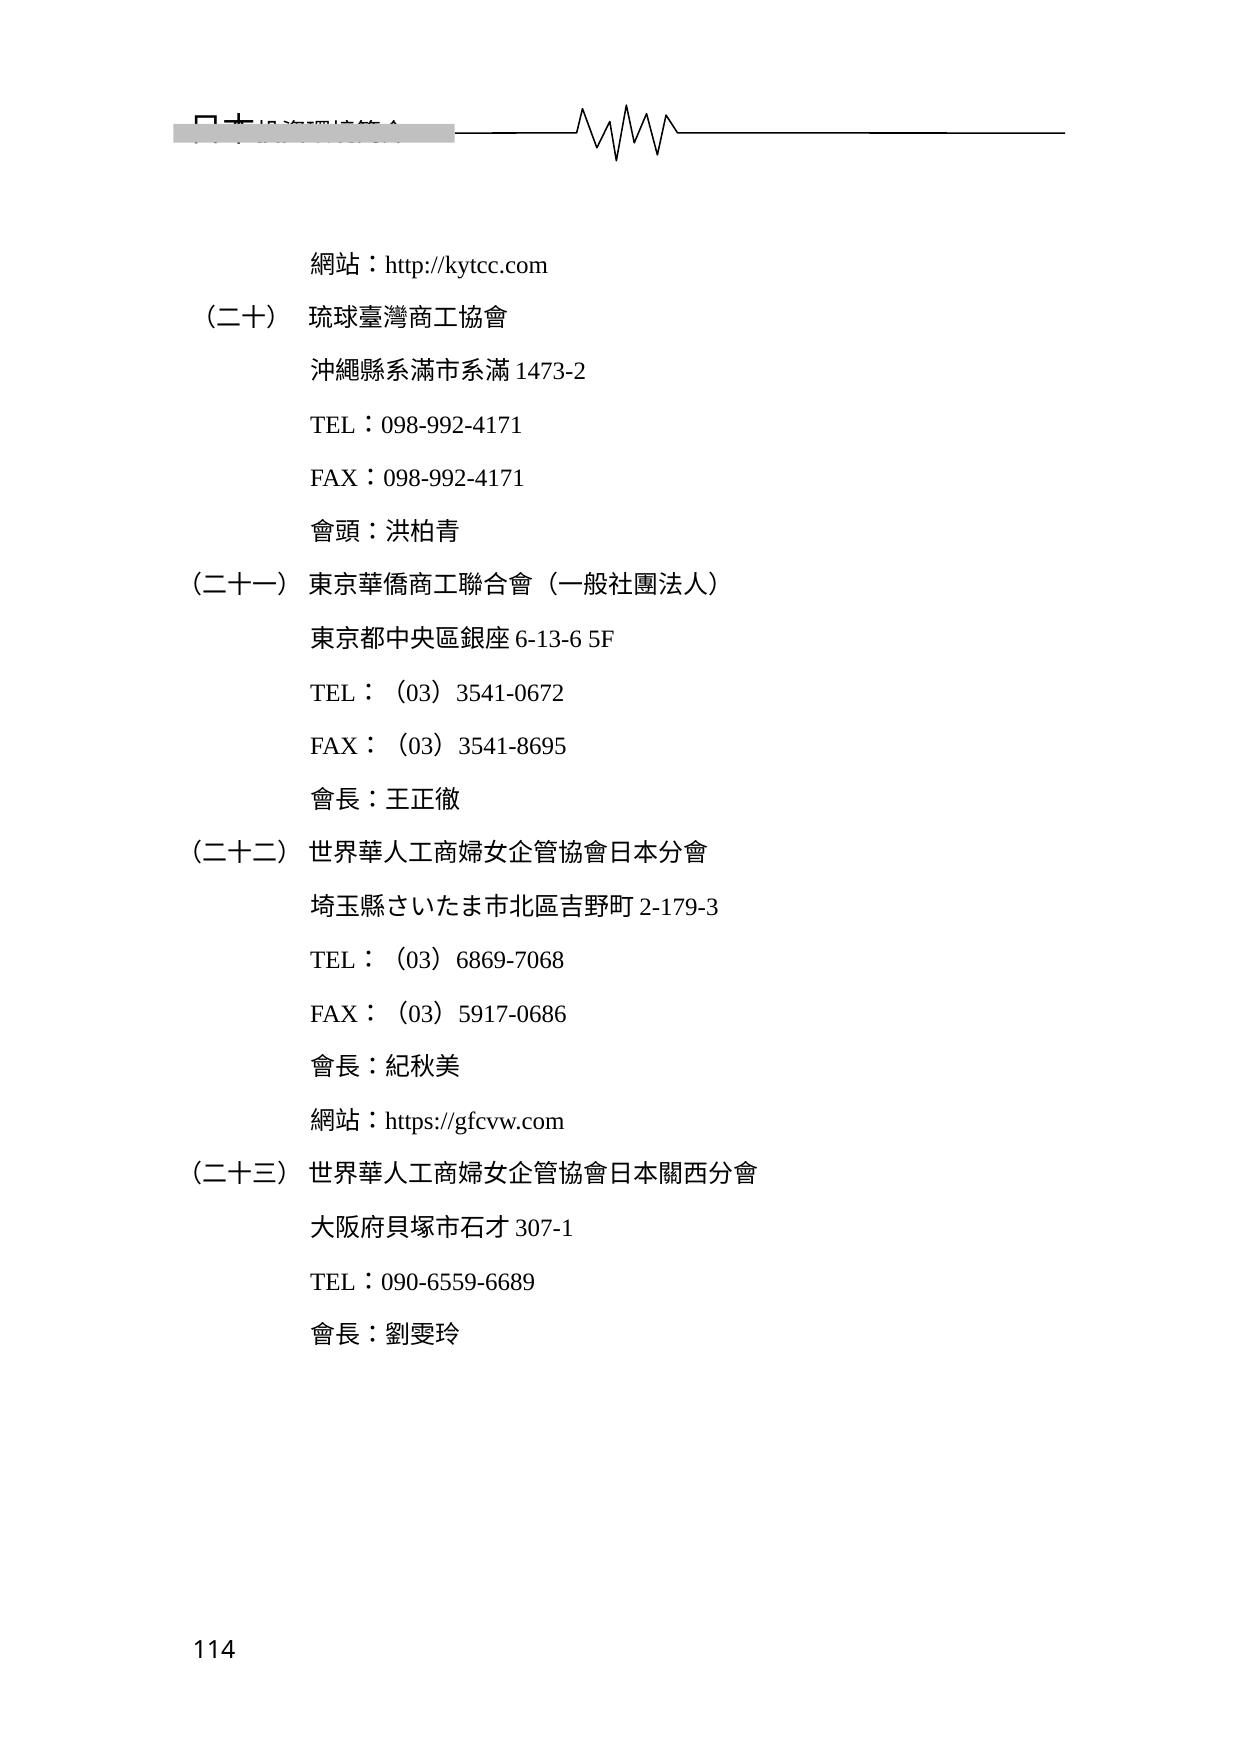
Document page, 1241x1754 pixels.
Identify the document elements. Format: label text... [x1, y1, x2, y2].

text TEL：（03）6869-7068 [202, 932, 1063, 986]
list 東京華僑商工聯合會（一般社團法人） [177, 557, 1063, 611]
text FAX：（03）3541-8695 [202, 718, 1063, 772]
text 網站：https://gfcvw.com [202, 1093, 1063, 1146]
text 大阪府貝塚市石才307-1 [202, 1200, 1063, 1253]
list 世界華人工商婦女企管協會日本分會 [177, 825, 1063, 879]
text 會長：王正徹 [202, 772, 1063, 825]
text TEL：090-6559-6689 [202, 1253, 1063, 1307]
list 琉球臺灣商工協會 [191, 290, 1063, 343]
text 會頭：洪柏青 [202, 504, 1063, 557]
text TEL：098-992-4171 [202, 397, 1063, 450]
text FAX：098-992-4171 [202, 450, 1063, 504]
text 會長：劉雯玲 [202, 1307, 1063, 1361]
list 世界華人工商婦女企管協會日本關西分會 [177, 1146, 1063, 1200]
text TEL：（03）3541-0672 [202, 664, 1063, 718]
text 埼玉縣さいたま市北區吉野町2-179-3 [202, 879, 1063, 932]
text 會長：紀秋美 [202, 1039, 1063, 1093]
text 網站：http://kytcc.com [202, 236, 1063, 290]
text 東京都中央區銀座6-13-6 5F [202, 611, 1063, 664]
text 沖繩縣系滿市系滿1473-2 [202, 343, 1063, 397]
text FAX：（03）5917-0686 [202, 986, 1063, 1039]
